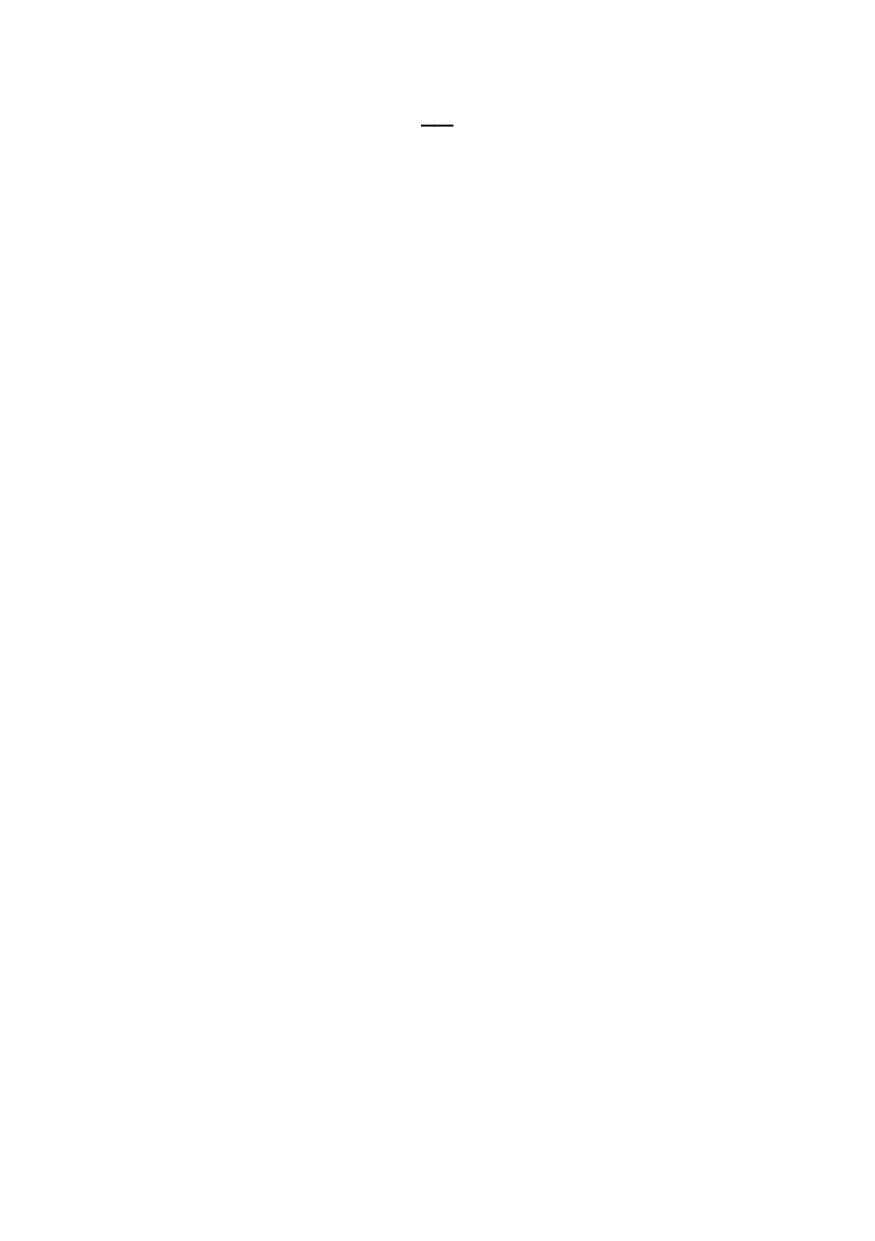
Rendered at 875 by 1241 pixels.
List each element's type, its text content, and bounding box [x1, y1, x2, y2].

subtitle –– [106, 106, 768, 140]
